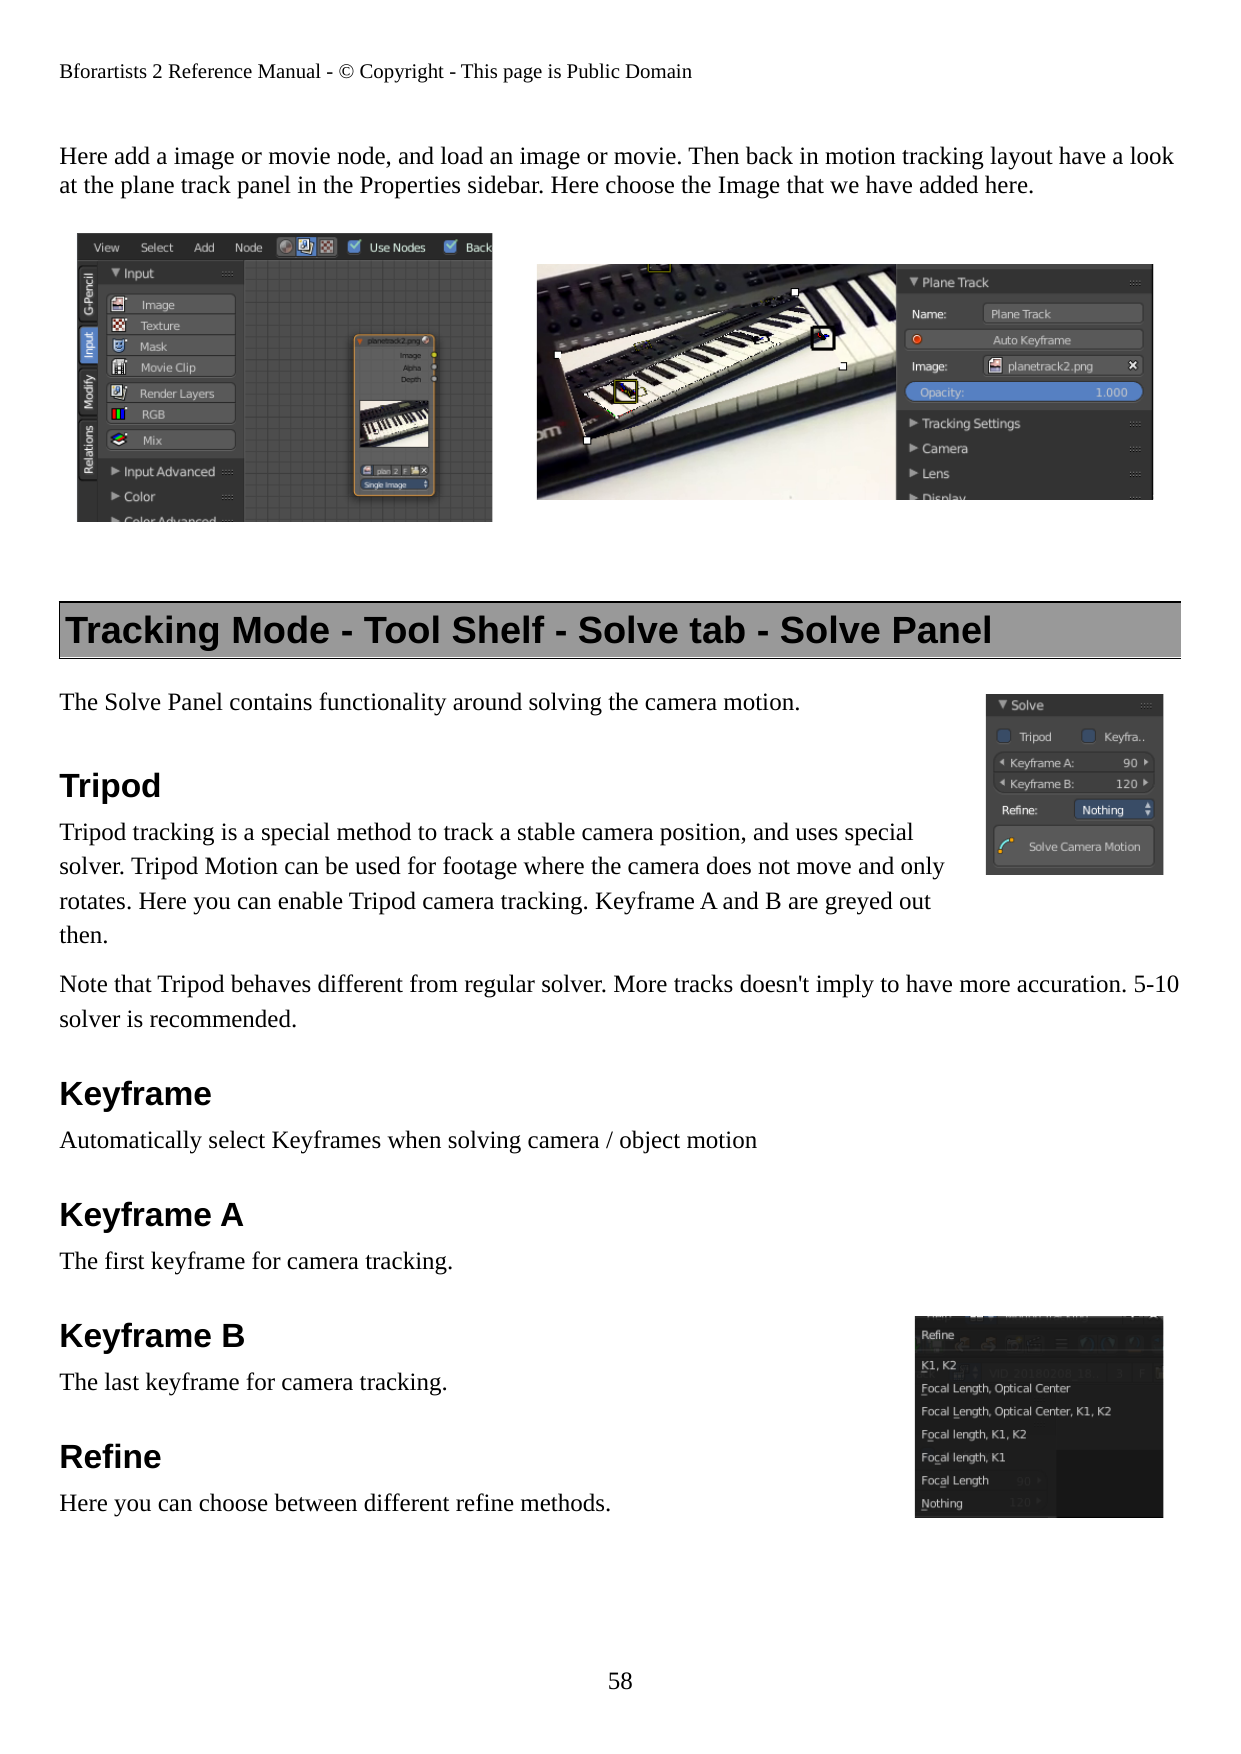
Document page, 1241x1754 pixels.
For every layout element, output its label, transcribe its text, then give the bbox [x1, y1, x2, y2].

table_header Tracking Mode - Tool Shelf - Solve tab - Solve Panel [60, 603, 1181, 657]
subtitle Keyframe B [59, 1316, 914, 1354]
subtitle [1164, 766, 1181, 804]
subtitle [1164, 1437, 1181, 1475]
text The first keyframe for camera tracking. [59, 1246, 1181, 1274]
picture [985, 694, 1164, 875]
picture [76, 233, 493, 522]
text Tripod tracking is a special method to track a stable camera position, and uses special solver. Tripod Motion can be used for footage where the camera does not move and only rotates. Here you can enable Tripod camera tracking. Keyframe A and B are greyed out then. [59, 817, 1181, 949]
text Here add a image or movie node, and load an image or movie. Then back in motion tracking layout have a look at the plane track panel in the Properties sidebar. Here choose the Image that we have added here. [59, 141, 1181, 199]
text The Solve Panel contains functionality around solving the camera motion. [59, 687, 1181, 716]
subtitle Refine [59, 1437, 914, 1475]
text Note that Tripod behaves different from regular solver. More tracks doesn't imply to have more accuration. 5-10 solver is recommended. [59, 969, 1181, 1032]
text Automatically select Keyframes when solving camera / object motion [59, 1125, 1181, 1153]
text The last keyframe for camera tracking. [59, 1367, 914, 1396]
picture [536, 264, 1154, 500]
subtitle [1164, 1316, 1181, 1354]
picture [914, 1316, 1164, 1518]
subtitle Keyframe A [59, 1195, 1181, 1233]
subtitle Tripod [59, 766, 985, 804]
text Here you can choose between different refine methods. [59, 1488, 914, 1517]
subtitle Keyframe [59, 1074, 1181, 1112]
